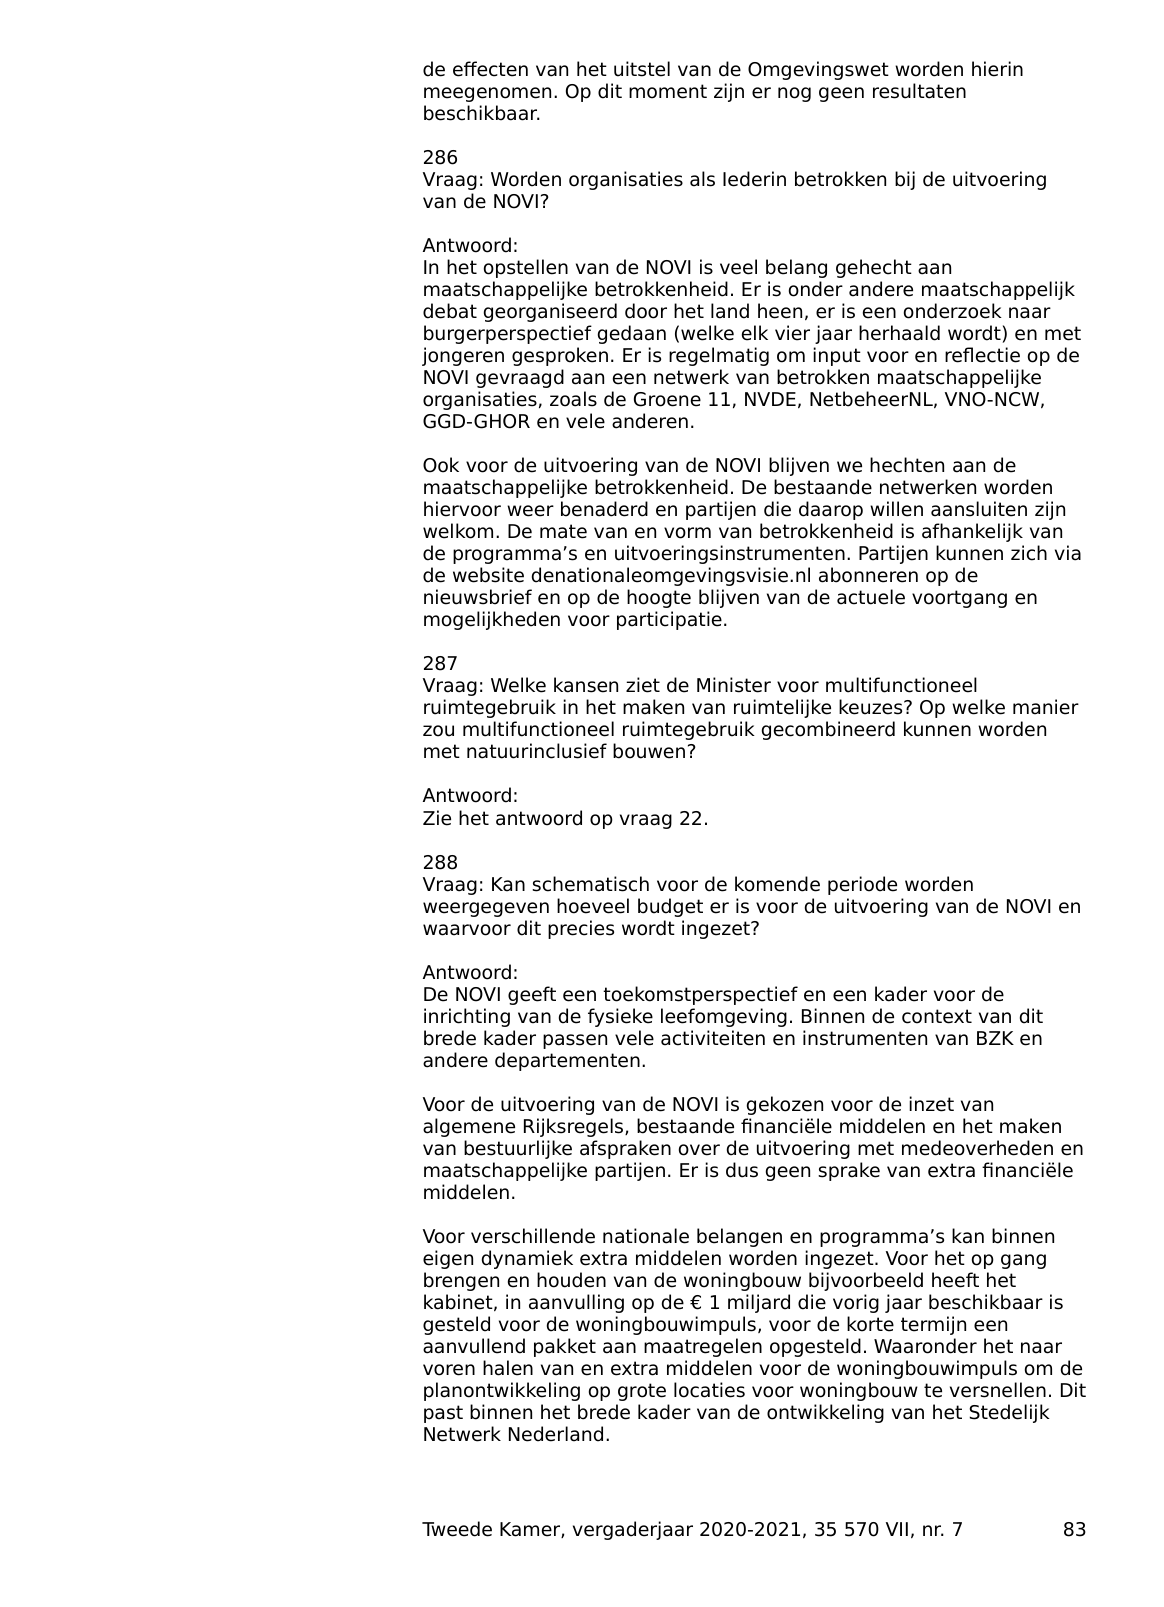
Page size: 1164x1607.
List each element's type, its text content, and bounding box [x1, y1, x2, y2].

text Vraag: Welke kansen ziet de Minister voor multifunctioneel ruimtegebruik in het maken van ruimtelijke keuzes? Op welke manier zou multifunctioneel ruimtegebruik gecombineerd kunnen worden met natuurinclusief bouwen? [422, 675, 1087, 763]
text Ook voor de uitvoering van de NOVI blijven we hechten aan de maatschappelijke betrokkenheid. De bestaande netwerken worden hiervoor weer benaderd en partijen die daarop willen aansluiten zijn welkom. De mate van en vorm van betrokkenheid is afhankelijk van de programma’s en uitvoeringsinstrumenten. Partijen kunnen zich via de website denationaleomgevingsvisie.nl abonneren op de nieuwsbrief en op de hoogte blijven van de actuele voortgang en mogelijkheden voor participatie. [422, 455, 1087, 631]
text De NOVI geeft een toekomstperspectief en een kader voor de inrichting van de fysieke leefomgeving. Binnen de context van dit brede kader passen vele activiteiten en instrumenten van BZK en andere departementen. [422, 984, 1087, 1072]
text 286 [422, 147, 1087, 169]
text Zie het antwoord op vraag 22. [422, 807, 1087, 829]
text Vraag: Kan schematisch voor de komende periode worden weergegeven hoeveel budget er is voor de uitvoering van de NOVI en waarvoor dit precies wordt ingezet? [422, 873, 1087, 939]
text 288 [422, 852, 1087, 873]
text Antwoord: [422, 785, 1087, 807]
text Voor verschillende nationale belangen en programma’s kan binnen eigen dynamiek extra middelen worden ingezet. Voor het op gang brengen en houden van de woningbouw bijvoorbeeld heeft het kabinet, in aanvulling op de € 1 miljard die vorig jaar beschikbaar is gesteld voor de woningbouwimpuls, voor de korte termijn een aanvullend pakket aan maatregelen opgesteld. Waaronder het naar voren halen van en extra middelen voor de woningbouwimpuls om de planontwikkeling op grote locaties voor woningbouw te versnellen. Dit past binnen het brede kader van de ontwikkeling van het Stedelijk Netwerk Nederland. [422, 1226, 1087, 1446]
text Antwoord: [422, 962, 1087, 984]
text Voor de uitvoering van de NOVI is gekozen voor de inzet van algemene Rijksregels, bestaande financiële middelen en het maken van bestuurlijke afspraken over de uitvoering met medeoverheden en maatschappelijke partijen. Er is dus geen sprake van extra financiële middelen. [422, 1094, 1087, 1204]
text 287 [422, 653, 1087, 675]
text Antwoord: [422, 235, 1087, 257]
text In het opstellen van de NOVI is veel belang gehecht aan maatschappelijke betrokkenheid. Er is onder andere maatschappelijk debat georganiseerd door het land heen, er is een onderzoek naar burgerperspectief gedaan (welke elk vier jaar herhaald wordt) en met jongeren gesproken. Er is regelmatig om input voor en reflectie op de NOVI gevraagd aan een netwerk van betrokken maatschappelijke organisaties, zoals de Groene 11, NVDE, NetbeheerNL, VNO-NCW, GGD-GHOR en vele anderen. [422, 257, 1087, 433]
text de effecten van het uitstel van de Omgevingswet worden hierin meegenomen. Op dit moment zijn er nog geen resultaten beschikbaar. [422, 59, 1087, 125]
text Vraag: Worden organisaties als Iederin betrokken bij de uitvoering van de NOVI? [422, 169, 1087, 213]
